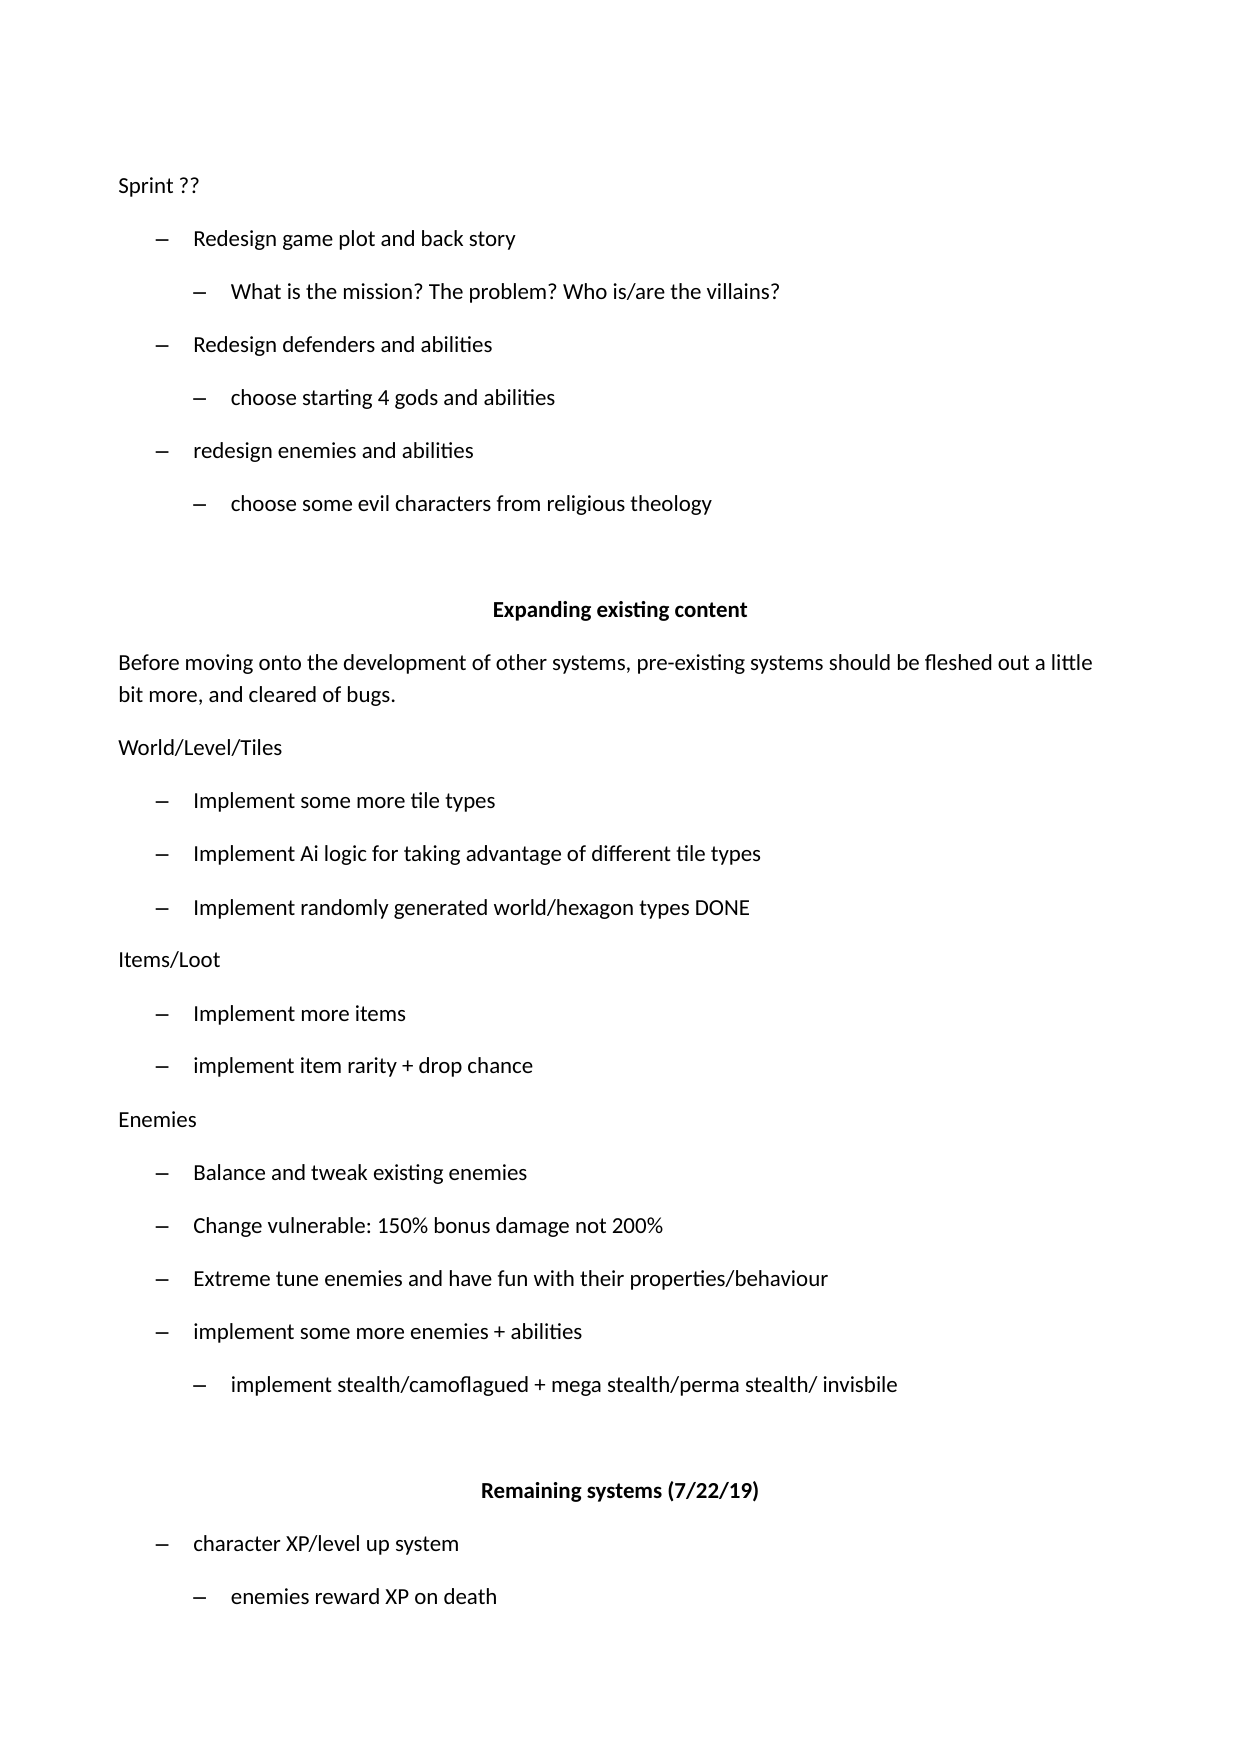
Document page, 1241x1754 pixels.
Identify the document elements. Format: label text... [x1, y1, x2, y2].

list Extreme tune enemies and have fun with their properties/behaviour [156, 1264, 1122, 1292]
list Implement more items [156, 999, 1122, 1027]
text Sprint ?? [118, 171, 1122, 199]
list Implement some more tile types [156, 787, 1122, 814]
list choose starting 4 gods and abilities [193, 383, 1122, 411]
text Before moving onto the development of other systems, pre-existing systems should be fleshed out a little bit more, and cleared of bugs. [118, 648, 1122, 708]
list Redesign defenders and abilities [156, 330, 1122, 358]
list implement some more enemies + abilities [156, 1317, 1122, 1345]
text Enemies [118, 1105, 1122, 1133]
list Change vulnerable: 150% bonus damage not 200% [156, 1211, 1122, 1239]
list choose some evil characters from religious theology [193, 489, 1122, 517]
list Redesign game plot and back story [156, 224, 1122, 252]
list implement item rarity + drop chance [156, 1052, 1122, 1080]
text Expanding existing content [118, 595, 1122, 623]
list What is the mission? The problem? Who is/are the villains? [193, 277, 1122, 305]
list character XP/level up system [156, 1529, 1122, 1557]
text Remaining systems (7/22/19) [118, 1476, 1122, 1504]
list Balance and tweak existing enemies [156, 1158, 1122, 1186]
text Items/Loot [118, 946, 1122, 974]
list redesign enemies and abilities [156, 436, 1122, 464]
list Implement Ai logic for taking advantage of different tile types [156, 839, 1122, 868]
list enemies reward XP on death [193, 1582, 1122, 1610]
text World/Level/Tiles [118, 733, 1122, 762]
list implement stealth/camoflagued + mega stealth/perma stealth/ invisbile [193, 1370, 1122, 1398]
list Implement randomly generated world/hexagon types DONE [156, 893, 1122, 921]
